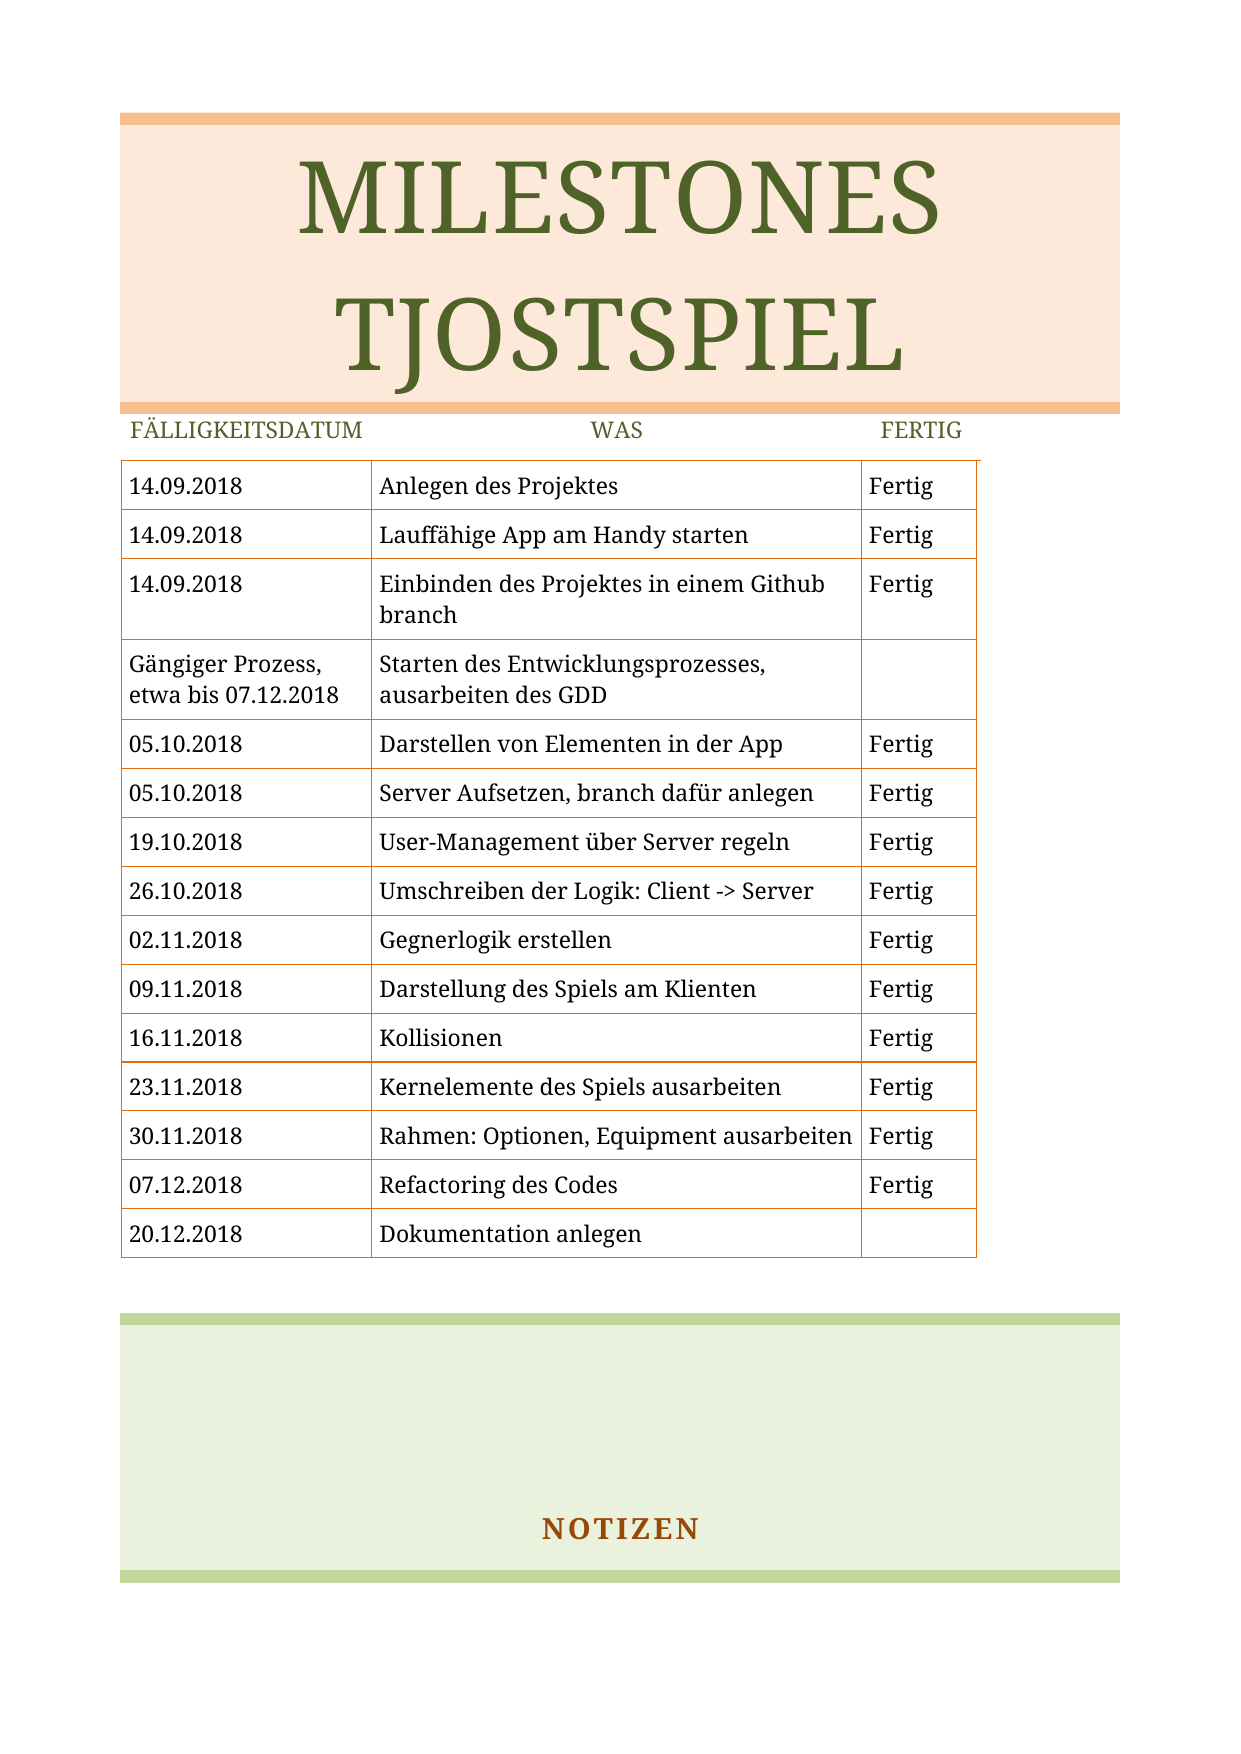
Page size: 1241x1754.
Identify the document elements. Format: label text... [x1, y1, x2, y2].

table_cell 20.12.2018 [122, 1209, 371, 1257]
table_cell [977, 1110, 981, 1159]
table_cell Fertig [862, 1160, 976, 1208]
table_cell Gängiger Prozess, etwa bis 07.12.2018 [122, 640, 371, 719]
table_cell [977, 817, 981, 866]
table_cell 07.12.2018 [122, 1160, 371, 1208]
table_header Fertig [861, 414, 981, 460]
table_cell [977, 558, 981, 638]
table_cell Server Aufsetzen, branch dafür anlegen [372, 769, 861, 817]
table_cell Fertig [862, 559, 976, 638]
table_header Fälligkeitsdatum [121, 414, 372, 460]
table_cell Fertig [862, 510, 976, 558]
table_cell Rahmen: Optionen, Equipment ausarbeiten [372, 1111, 861, 1159]
table_cell Einbinden des Projektes in einem Github branch [372, 559, 861, 638]
table_cell [977, 915, 981, 963]
table_cell [977, 1061, 981, 1110]
table_cell Fertig [862, 1014, 976, 1061]
table_cell [977, 639, 981, 719]
table_cell 05.10.2018 [122, 769, 371, 817]
table_cell 09.11.2018 [122, 965, 371, 1012]
table_cell [862, 1209, 976, 1257]
table_cell Fertig [862, 769, 976, 817]
table_cell Fertig [862, 1111, 976, 1159]
table_cell Gegnerlogik erstellen [372, 916, 861, 963]
table_cell [977, 719, 981, 768]
table_cell User-Management über Server regeln [372, 818, 861, 866]
table_cell Fertig [862, 965, 976, 1012]
table_cell Dokumentation anlegen [372, 1209, 861, 1257]
table_cell Fertig [862, 720, 976, 768]
table_cell [977, 768, 981, 817]
table_cell [862, 640, 976, 719]
table_cell Fertig [862, 867, 976, 914]
table_cell Lauffähige App am Handy starten [372, 510, 861, 558]
table_cell 14.09.2018 [122, 461, 371, 509]
table_cell 02.11.2018 [122, 916, 371, 963]
table_cell [977, 964, 981, 1012]
table_cell Fertig [862, 818, 976, 866]
table_header Was [372, 414, 861, 460]
table_cell 23.11.2018 [122, 1063, 371, 1110]
table_cell Fertig [862, 1063, 976, 1110]
table_cell Darstellung des Spiels am Klienten [372, 965, 861, 1012]
table_cell 14.09.2018 [122, 510, 371, 558]
table_cell [977, 1159, 981, 1208]
table_cell [977, 1013, 981, 1061]
table_cell Kernelemente des Spiels ausarbeiten [372, 1063, 861, 1110]
table_cell 19.10.2018 [122, 818, 371, 866]
table_cell Kollisionen [372, 1014, 861, 1061]
table_cell Umschreiben der Logik: Client -> Server [372, 867, 861, 914]
table_cell [977, 866, 981, 914]
table_cell [977, 509, 981, 558]
table_cell Darstellen von Elementen in der App [372, 720, 861, 768]
table_cell Anlegen des Projektes [372, 461, 861, 509]
table_cell 26.10.2018 [122, 867, 371, 914]
table_cell 16.11.2018 [122, 1014, 371, 1061]
table_cell [977, 1208, 981, 1257]
table_cell Fertig [862, 461, 976, 509]
table_cell Fertig [862, 916, 976, 963]
table_cell 30.11.2018 [122, 1111, 371, 1159]
table_cell 05.10.2018 [122, 720, 371, 768]
table_cell Refactoring des Codes [372, 1160, 861, 1208]
table_cell 14.09.2018 [122, 559, 371, 638]
table_cell Starten des Entwicklungsprozesses, ausarbeiten des GDD [372, 640, 861, 719]
table_cell [977, 461, 981, 509]
